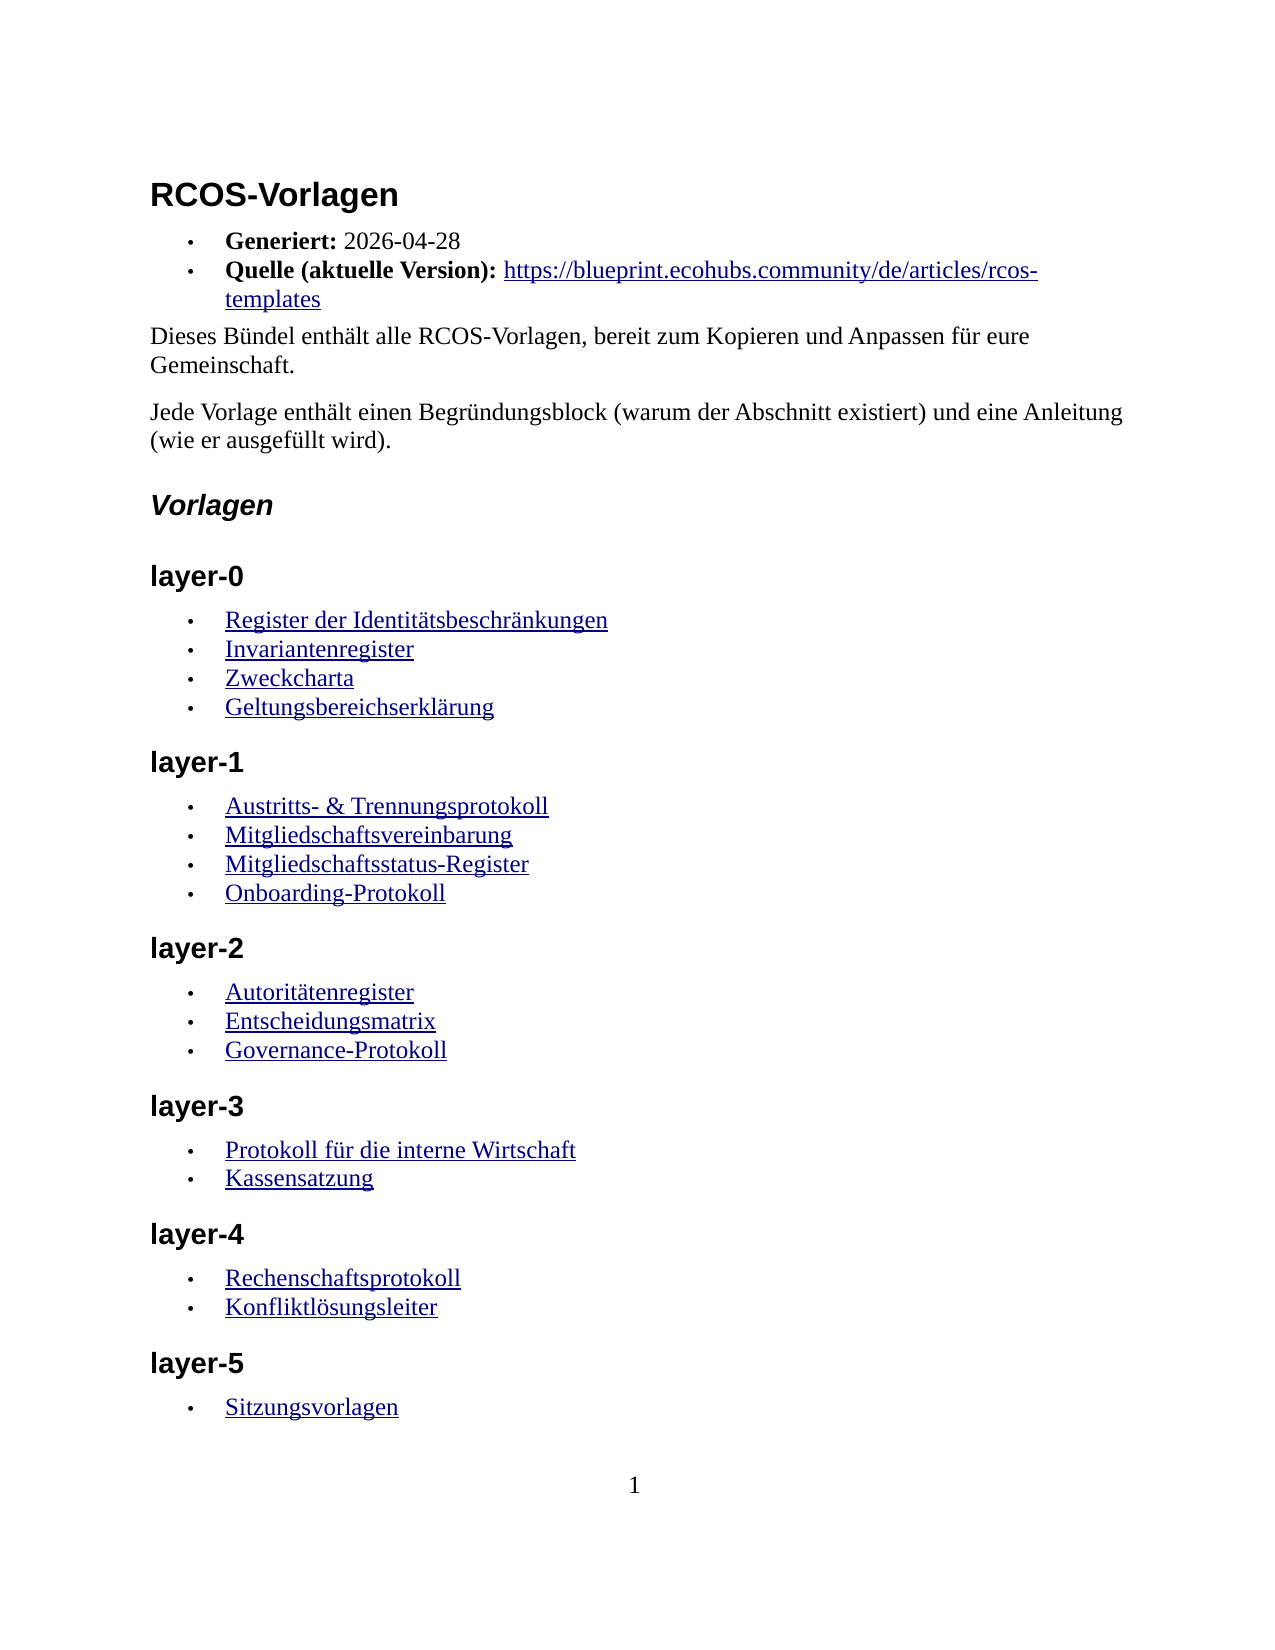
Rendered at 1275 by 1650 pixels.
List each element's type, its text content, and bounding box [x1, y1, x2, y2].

subtitle layer-1 [150, 745, 1125, 779]
text Dieses Bündel enthält alle RCOS-Vorlagen, bereit zum Kopieren und Anpassen für eure Gemeinschaft. [150, 321, 1125, 379]
list Entscheidungsmatrix [187, 1006, 1125, 1035]
subtitle RCOS-Vorlagen [150, 175, 1125, 214]
list Onboarding-Protokoll [187, 878, 1125, 906]
list Sitzungsvorlagen [187, 1392, 1125, 1421]
list Governance-Protokoll [187, 1035, 1125, 1064]
list Protokoll für die interne Wirtschaft [187, 1135, 1125, 1163]
list Zweckcharta [187, 663, 1125, 692]
subtitle layer-0 [150, 559, 1125, 593]
list Kassensatzung [187, 1163, 1125, 1192]
list Autoritätenregister [187, 977, 1125, 1006]
list Quelle (aktuelle Version): https://blueprint.ecohubs.community/de/articles/rcos-templates [187, 255, 1125, 312]
text Jede Vorlage enthält einen Begründungsblock (warum der Abschnitt existiert) und eine Anleitung (wie er ausgefüllt wird). [150, 397, 1125, 454]
subtitle layer-5 [150, 1346, 1125, 1379]
subtitle layer-4 [150, 1217, 1125, 1251]
list Geltungsbereichserklärung [187, 692, 1125, 720]
list Mitgliedschaftsvereinbarung [187, 820, 1125, 849]
list Rechenschaftsprotokoll [187, 1263, 1125, 1292]
list Mitgliedschaftsstatus-Register [187, 849, 1125, 878]
subtitle layer-2 [150, 931, 1125, 965]
list Invariantenregister [187, 634, 1125, 663]
list Generiert: 2026-04-28 [187, 226, 1125, 255]
list Austritts- & Trennungsprotokoll [187, 791, 1125, 820]
subtitle layer-3 [150, 1089, 1125, 1122]
subtitle Vorlagen [150, 488, 1125, 522]
list Konfliktlösungsleiter [187, 1292, 1125, 1321]
list Register der Identitätsbeschränkungen [187, 605, 1125, 634]
